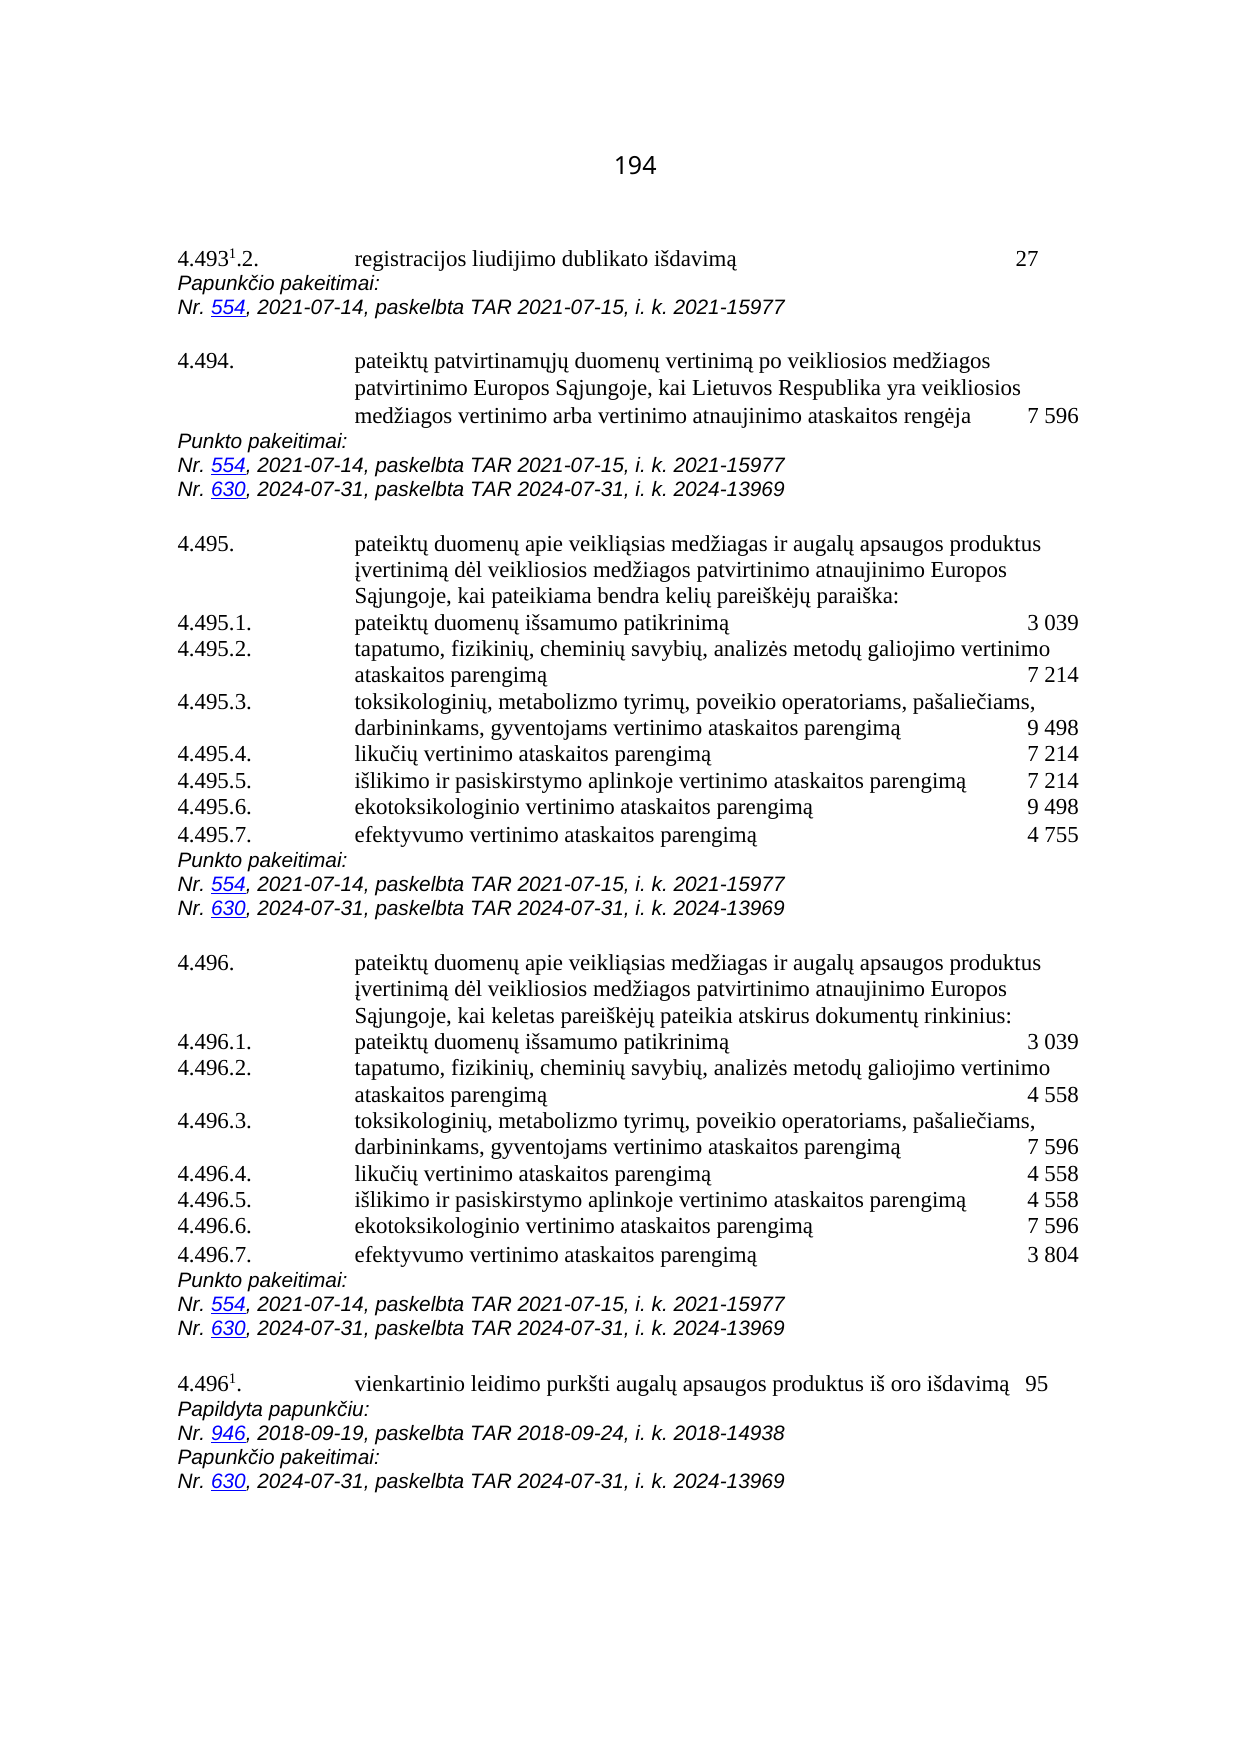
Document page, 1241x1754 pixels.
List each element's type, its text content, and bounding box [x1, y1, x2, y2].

text 4.495.4. likučių vertinimo ataskaitos parengimą 7 214 [177, 741, 1092, 767]
text 4.496.1. pateiktų duomenų išsamumo patikrinimą 3 039 [177, 1028, 1092, 1054]
text Nr. 630, 2024-07-31, paskelbta TAR 2024-07-31, i. k. 2024-13969 [177, 1316, 1092, 1339]
text Nr. 946, 2018-09-19, paskelbta TAR 2018-09-24, i. k. 2018-14938 [177, 1421, 1092, 1445]
text 4.4961. vienkartinio leidimo purkšti augalų apsaugos produktus iš oro išdavimą 95 [177, 1368, 1092, 1397]
text 4.495.3. toksikologinių, metabolizmo tyrimų, poveikio operatoriams, pašaliečiams, darbininkams, gyventojams vertinimo ataskaitos parengimą 9 498 [177, 688, 1092, 741]
text 4.495. pateiktų duomenų apie veikliąsias medžiagas ir augalų apsaugos produktus įvertinimą dėl veikliosios medžiagos patvirtinimo atnaujinimo Europos Sąjungoje, kai pateikiama bendra kelių pareiškėjų paraiška: [177, 530, 1092, 609]
text Nr. 630, 2024-07-31, paskelbta TAR 2024-07-31, i. k. 2024-13969 [177, 896, 1092, 920]
text 4.494. pateiktų patvirtinamųjų duomenų vertinimą po veikliosios medžiagos patvirtinimo Europos Sąjungoje, kai Lietuvos Respublika yra veikliosios medžiagos vertinimo arba vertinimo atnaujinimo ataskaitos rengėja 7 596 [177, 348, 1092, 429]
text Papunkčio pakeitimai: [177, 1445, 1092, 1469]
text Nr. 630, 2024-07-31, paskelbta TAR 2024-07-31, i. k. 2024-13969 [177, 477, 1092, 501]
text Punkto pakeitimai: [177, 1268, 1092, 1292]
text 4.496.6. ekotoksikologinio vertinimo ataskaitos parengimą 7 596 [177, 1212, 1092, 1239]
text 4.495.5. išlikimo ir pasiskirstymo aplinkoje vertinimo ataskaitos parengimą 7 214 [177, 767, 1092, 793]
text Punkto pakeitimai: [177, 429, 1092, 453]
text Papunkčio pakeitimai: [177, 271, 1092, 295]
text 4.495.7. efektyvumo vertinimo ataskaitos parengimą 4 755 [177, 819, 1092, 848]
text Nr. 630, 2024-07-31, paskelbta TAR 2024-07-31, i. k. 2024-13969 [177, 1469, 1092, 1493]
text 4.496.2. tapatumo, fizikinių, cheminių savybių, analizės metodų galiojimo vertinimo ataskaitos parengimą 4 558 [177, 1054, 1092, 1107]
text 4.496. pateiktų duomenų apie veikliąsias medžiagas ir augalų apsaugos produktus įvertinimą dėl veikliosios medžiagos patvirtinimo atnaujinimo Europos Sąjungoje, kai keletas pareiškėjų pateikia atskirus dokumentų rinkinius: [177, 949, 1092, 1028]
text Nr. 554, 2021-07-14, paskelbta TAR 2021-07-15, i. k. 2021-15977 [177, 1292, 1092, 1316]
text 4.495.2. tapatumo, fizikinių, cheminių savybių, analizės metodų galiojimo vertinimo ataskaitos parengimą 7 214 [177, 635, 1092, 688]
text 4.496.5. išlikimo ir pasiskirstymo aplinkoje vertinimo ataskaitos parengimą 4 558 [177, 1186, 1092, 1212]
text 4.496.7. efektyvumo vertinimo ataskaitos parengimą 3 804 [177, 1239, 1092, 1268]
text Papildyta papunkčiu: [177, 1397, 1092, 1421]
text Nr. 554, 2021-07-14, paskelbta TAR 2021-07-15, i. k. 2021-15977 [177, 872, 1092, 896]
text 4.496.3. toksikologinių, metabolizmo tyrimų, poveikio operatoriams, pašaliečiams, darbininkams, gyventojams vertinimo ataskaitos parengimą 7 596 [177, 1107, 1092, 1160]
text Nr. 554, 2021-07-14, paskelbta TAR 2021-07-15, i. k. 2021-15977 [177, 453, 1092, 477]
text 4.495.1. pateiktų duomenų išsamumo patikrinimą 3 039 [177, 609, 1092, 635]
text 4.496.4. likučių vertinimo ataskaitos parengimą 4 558 [177, 1160, 1092, 1186]
text 4.4931.2. registracijos liudijimo dublikato išdavimą 27 [177, 244, 1092, 271]
text Punkto pakeitimai: [177, 848, 1092, 872]
text Nr. 554, 2021-07-14, paskelbta TAR 2021-07-15, i. k. 2021-15977 [177, 295, 1092, 319]
text 4.495.6. ekotoksikologinio vertinimo ataskaitos parengimą 9 498 [177, 793, 1092, 819]
